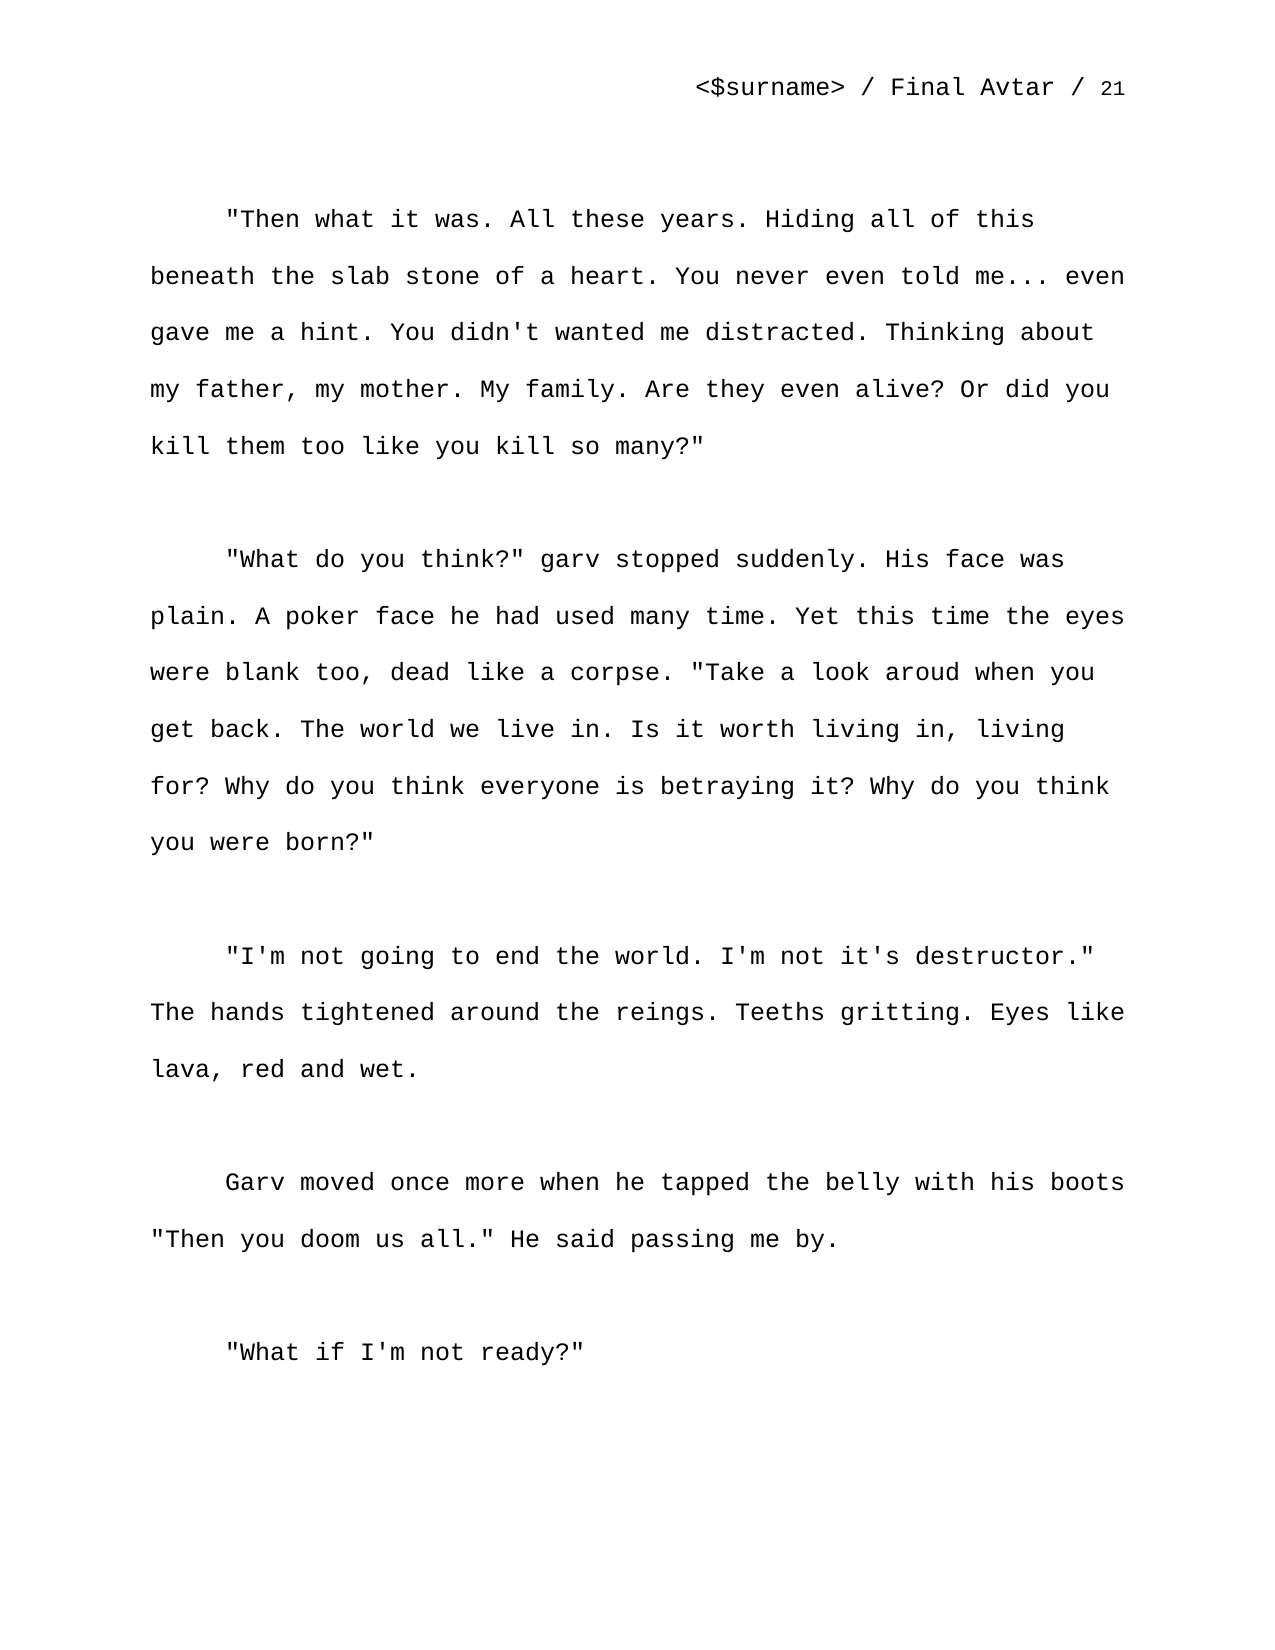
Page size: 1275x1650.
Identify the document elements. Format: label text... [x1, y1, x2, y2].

text "What do you think?" garv stopped suddenly. His face was plain. A poker face he had used many time. Yet this time the eyes were blank too, dead like a corpse. "Take a look aroud when you get back. The world we live in. Is it worth living in, living for? Why do you think everyone is betraying it? Why do you think you were born?" [150, 547, 1125, 858]
text "Then what it was. All these years. Hiding all of this beneath the slab stone of a heart. You never even told me... even gave me a hint. You didn't wanted me distracted. Thinking about my father, my mother. My family. Are they even alive? Or did you kill them too like you kill so many?" [150, 207, 1125, 462]
text "I'm not going to end the world. I'm not it's destructor." The hands tightened around the reings. Teeths gritting. Eyes like lava, red and wet. [150, 943, 1125, 1085]
text "What if I'm not ready?" [150, 1340, 1125, 1368]
text Garv moved once more when he tapped the belly with his boots "Then you doom us all." He said passing me by. [150, 1170, 1125, 1255]
